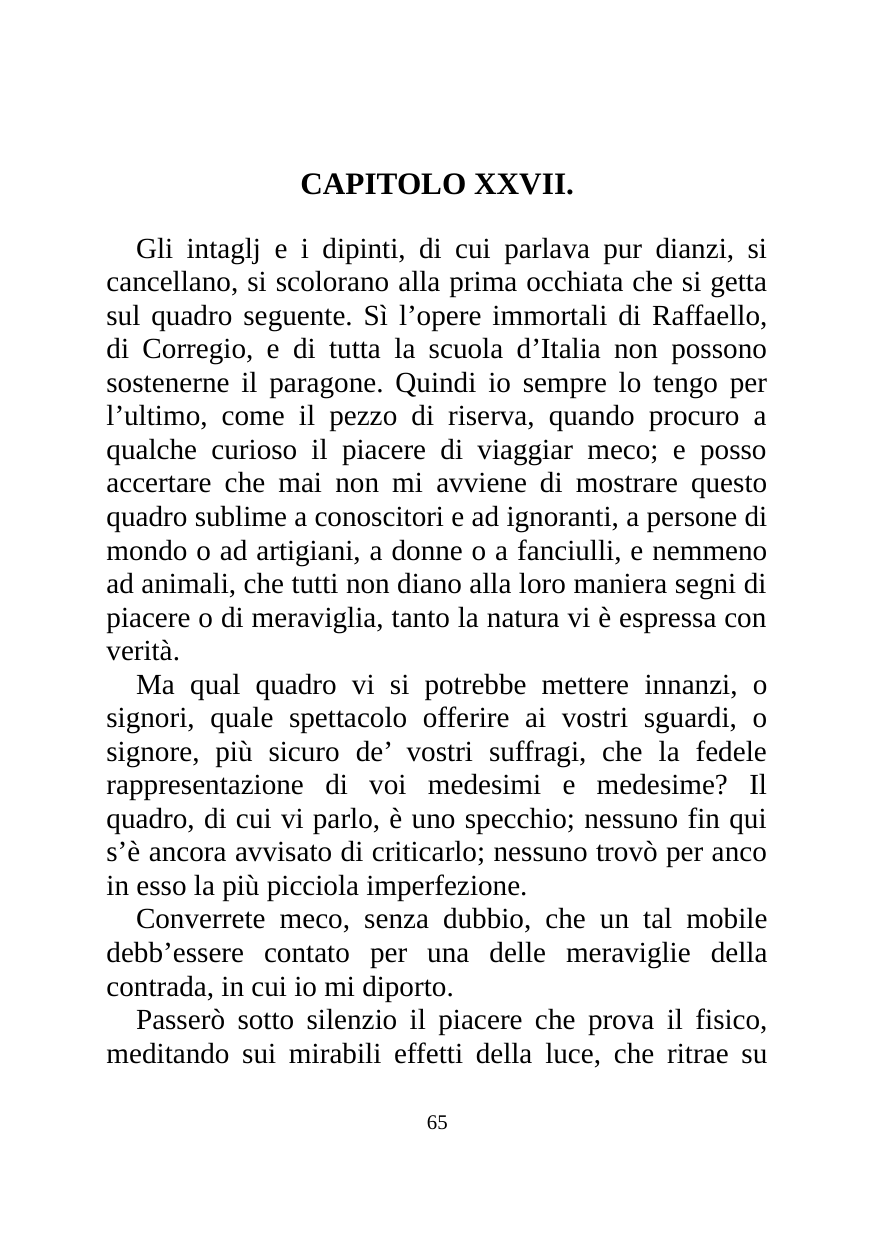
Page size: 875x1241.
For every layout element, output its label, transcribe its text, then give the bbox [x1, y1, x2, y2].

text Gli intaglj e i dipinti, di cui parlava pur dianzi, si cancellano, si scolorano alla prima occhiata che si getta sul quadro seguente. Sì l’opere immortali di Raffaello, di Corregio, e di tutta la scuola d’Italia non possono sostenerne il paragone. Quindi io sempre lo tengo per l’ultimo, come il pezzo di riserva, quando procuro a qualche curioso il piacere di viaggiar meco; e posso accertare che mai non mi avviene di mostrare questo quadro sublime a conoscitori e ad ignoranti, a persone di mondo o ad artigiani, a donne o a fanciulli, e nemmeno ad animali, che tutti non diano alla loro maniera segni di piacere o di meraviglia, tanto la natura vi è espressa con verità. [106, 231, 768, 667]
text Converrete meco, senza dubbio, che un tal mobile debb’essere contato per una delle meraviglie della contrada, in cui io mi diporto. [106, 902, 768, 1002]
text Ma qual quadro vi si potrebbe mettere innanzi, o signori, quale spettacolo offerire ai vostri sguardi, o signore, più sicuro de’ vostri suffragi, che la fedele rappresentazione di voi medesimi e medesime? Il quadro, di cui vi parlo, è uno specchio; nessuno fin qui s’è ancora avvisato di criticarlo; nessuno trovò per anco in esso la più picciola imperfezione. [106, 667, 768, 902]
subtitle CAPITOLO XXVII. [106, 165, 768, 201]
text Passerò sotto silenzio il piacere che prova il fisico, meditando sui mirabili effetti della luce, che ritrae su [106, 1002, 768, 1069]
